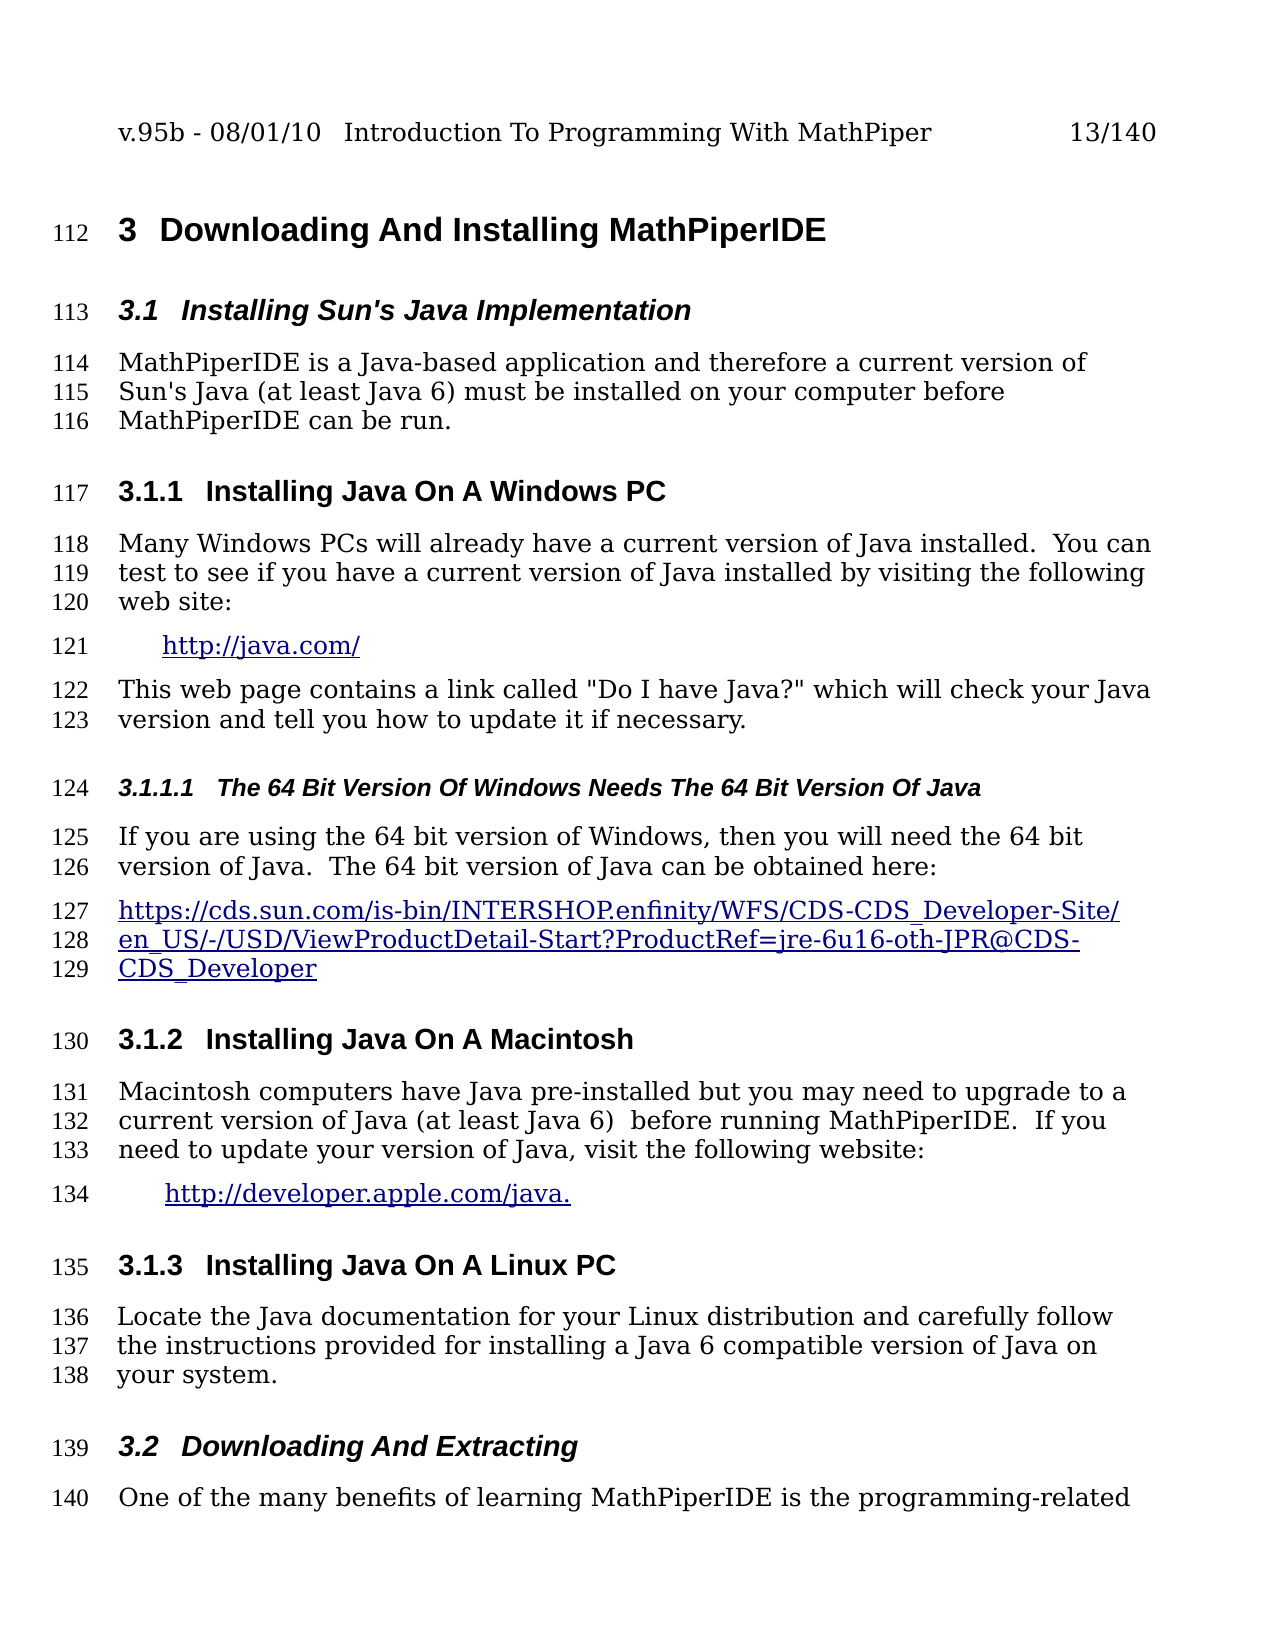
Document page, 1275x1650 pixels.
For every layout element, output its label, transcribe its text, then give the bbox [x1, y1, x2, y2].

text If you are using the 64 bit version of Windows, then you will need the 64 bit version of Java. The 64 bit version of Java can be obtained here: [118, 822, 1157, 881]
text Many Windows PCs will already have a current version of Java installed. You can test to see if you have a current version of Java installed by visiting the following web site: [118, 529, 1157, 616]
text One of the many benefits of learning MathPiperIDE is the programming-related [118, 1483, 1157, 1512]
text Locate the Java documentation for your Linux distribution and carefully follow the instructions provided for installing a Java 6 compatible version of Java on your system. [117, 1302, 1157, 1389]
subtitle Downloading And Installing MathPiperIDE [118, 210, 1157, 248]
text http://java.com/ [162, 631, 1157, 661]
text http://developer.apple.com/java. [164, 1179, 1157, 1208]
subtitle Downloading And Extracting [118, 1429, 1157, 1462]
subtitle Installing Java On A Macintosh [118, 1022, 1157, 1056]
text https://cds.sun.com/is-bin/INTERSHOP.enfinity/WFS/CDS-CDS_Developer-Site/en_US/-/USD/ViewProductDetail-Start?ProductRef=jre-6u16-oth-JPR@CDS-CDS_Developer [118, 896, 1157, 983]
text This web page contains a link called "Do I have Java?" which will check your Java version and tell you how to update it if necessary. [118, 676, 1157, 734]
subtitle Installing Java On A Linux PC [118, 1248, 1157, 1281]
subtitle The 64 Bit Version Of Windows Needs The 64 Bit Version Of Java [118, 773, 1157, 802]
text Macintosh computers have Java pre-installed but you may need to upgrade to a current version of Java (at least Java 6) before running MathPiperIDE. If you need to update your version of Java, visit the following website: [118, 1077, 1157, 1164]
subtitle Installing Java On A Windows PC [118, 474, 1157, 508]
subtitle Installing Sun's Java Implementation [118, 293, 1157, 327]
text MathPiperIDE is a Java-based application and therefore a current version of Sun's Java (at least Java 6) must be installed on your computer before MathPiperIDE can be run. [118, 348, 1157, 435]
